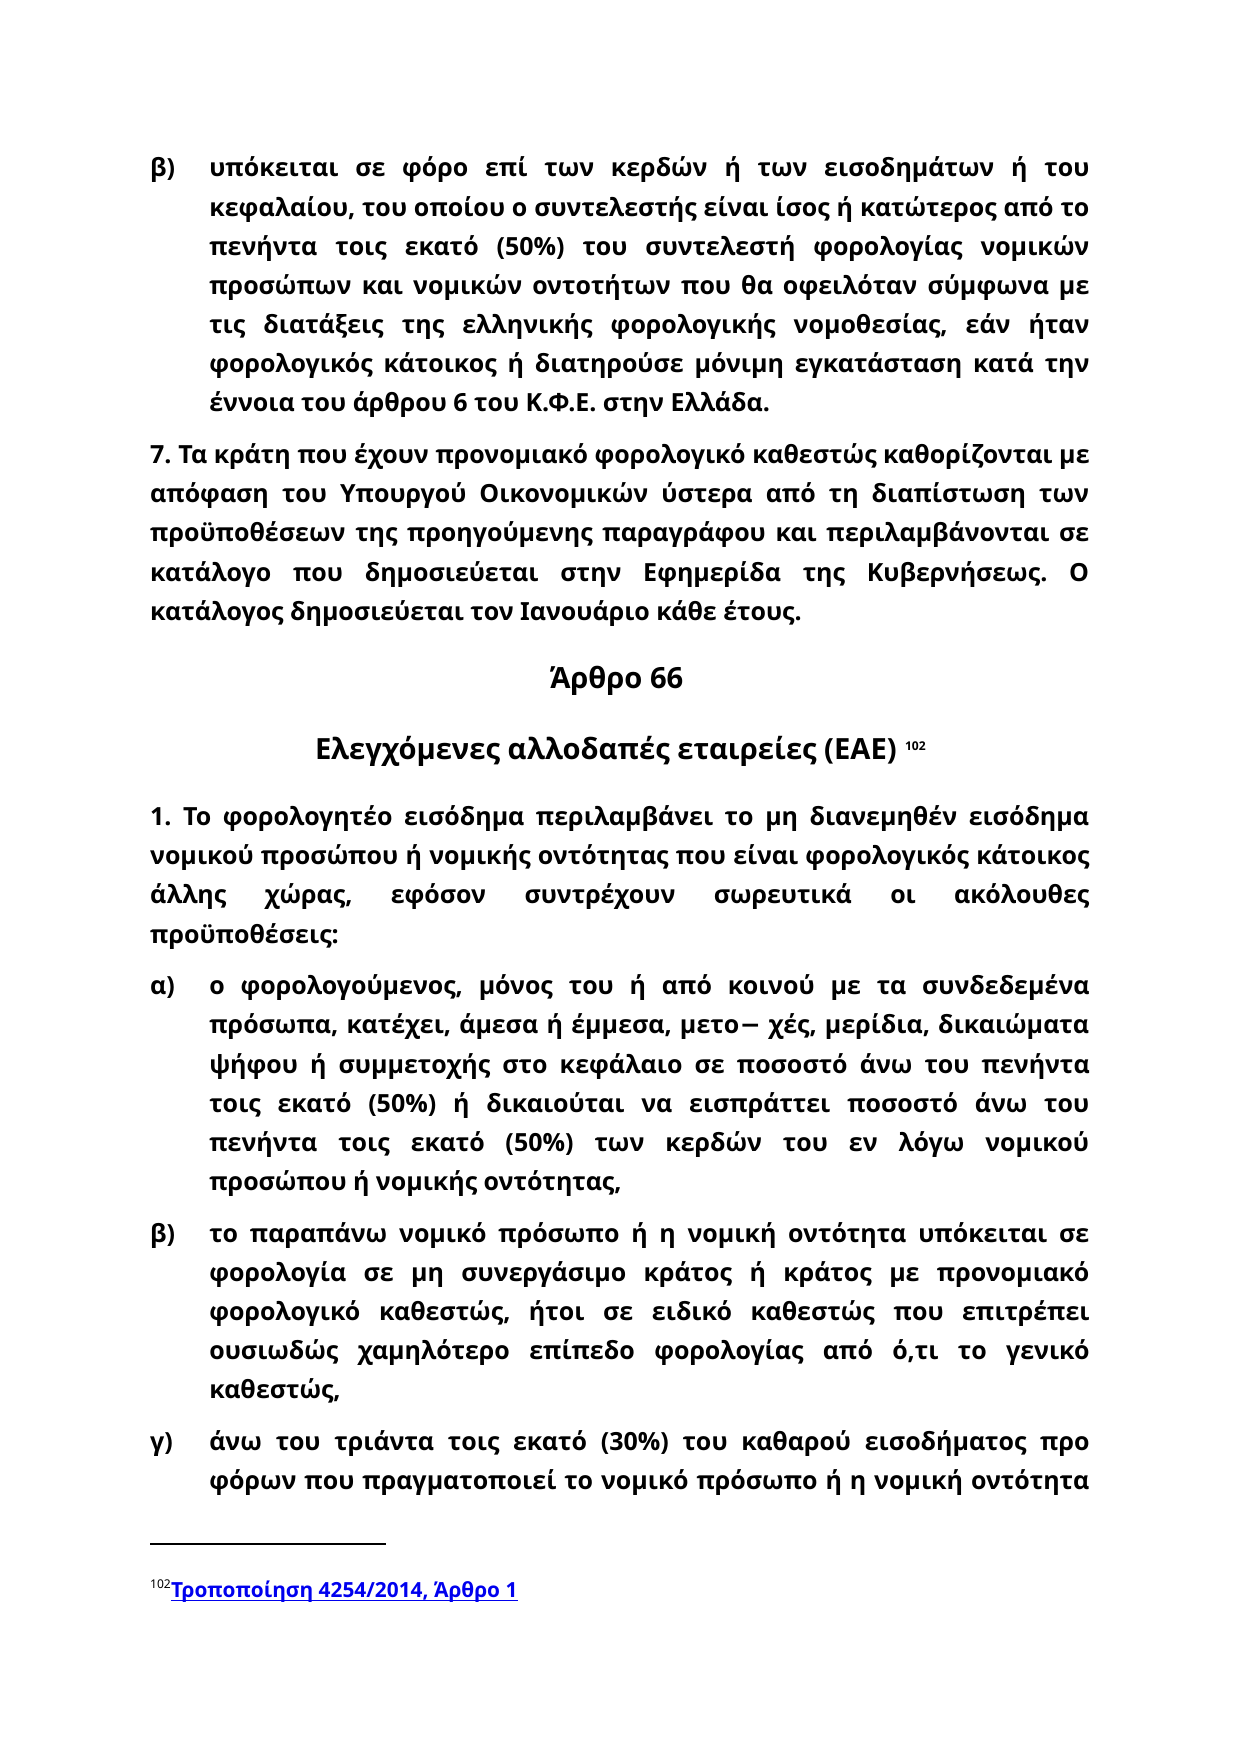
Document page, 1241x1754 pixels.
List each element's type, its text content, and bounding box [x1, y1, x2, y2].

list β) υπόκειται σε φόρο επί των κερδών ή των εισοδημάτων ή του κεφαλαίου, του οποίου ο συντελεστής είναι ίσος ή κατώτερος από το πενήντα τοις εκατό (50%) του συντελεστή φορολογίας νομικών προσώπων και νομικών οντοτήτων που θα οφειλόταν σύμφωνα με τις διατάξεις της ελληνικής φορολογικής νομοθεσίας, εάν ήταν φορολογικός κάτοικος ή διατηρούσε μόνιμη εγκατάσταση κατά την έννοια του άρθρου 6 του Κ.Φ.Ε. στην Ελλάδα. [150, 150, 1090, 419]
list β) το παραπάνω νομικό πρόσωπο ή η νομική οντότητα υπόκειται σε φορολογία σε μη συνεργάσιμο κράτος ή κράτος με προνομιακό φορολογικό καθεστώς, ήτοι σε ειδικό καθεστώς που επιτρέπει ουσιωδώς χαμηλότερο επίπεδο φορολογίας από ό,τι το γενικό καθεστώς, [150, 1215, 1090, 1406]
list α) ο φορολογούμενος, μόνος του ή από κοινού με τα συνδεδεμένα πρόσωπα, κατέχει, άμεσα ή έμμεσα, μετο− χές, μερίδια, δικαιώματα ψήφου ή συμμετοχής στο κεφάλαιο σε ποσοστό άνω του πενήντα τοις εκατό (50%) ή δικαιούται να εισπράττει ποσοστό άνω του πενήντα τοις εκατό (50%) των κερδών του εν λόγω νομικού προσώπου ή νομικής οντότητας, [150, 968, 1090, 1198]
subtitle Άρθρο 66 [150, 657, 1090, 697]
text 7. Τα κράτη που έχουν προνομιακό φορολογικό καθεστώς καθορίζονται με απόφαση του Υπουργού Οικονομικών ύστερα από τη διαπίστωση των προϋποθέσεων της προηγούμενης παραγράφου και περιλαμβάνονται σε κατάλογο που δημοσιεύεται στην Εφημερίδα της Κυβερνήσεως. Ο κατάλογος δημοσιεύεται τον Ιανουάριο κάθε έτους. [150, 437, 1090, 627]
list γ) άνω του τριάντα τοις εκατό (30%) του καθαρού εισοδήματος προ φόρων που πραγματοποιεί το νομικό πρόσωπο ή η νομική οντότητα [150, 1424, 1090, 1497]
subtitle Ελεγχόμενες αλλοδαπές εταιρείες (ΕΑΕ) [150, 728, 1090, 768]
text Τροποποίηση 4254/2014, Άρθρο 1 [150, 1576, 1090, 1604]
text 1. Το φορολογητέο εισόδημα περιλαμβάνει το μη διανεμηθέν εισόδημα νομικού προσώπου ή νομικής οντότητας που είναι φορολογικός κάτοικος άλλης χώρας, εφόσον συντρέχουν σωρευτικά οι ακόλουθες προϋποθέσεις: [150, 799, 1090, 950]
